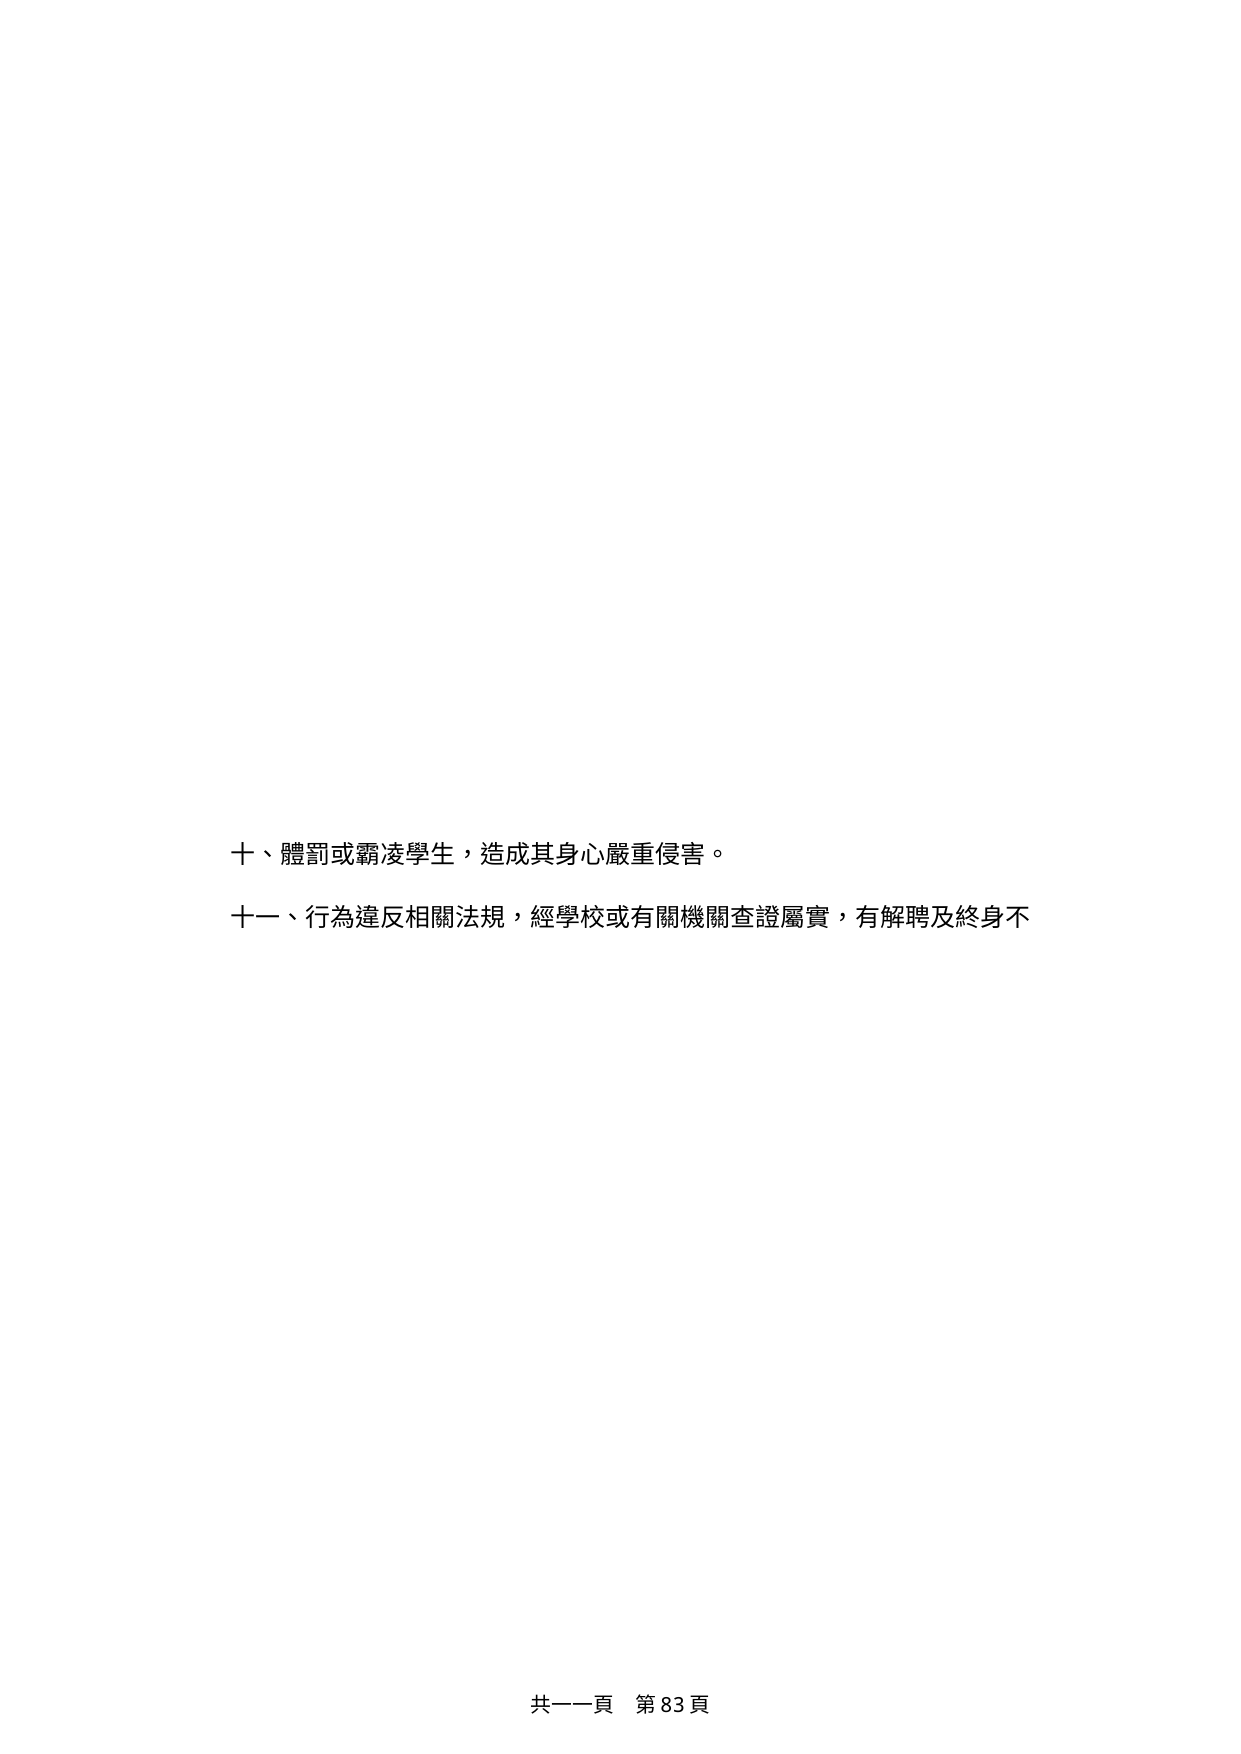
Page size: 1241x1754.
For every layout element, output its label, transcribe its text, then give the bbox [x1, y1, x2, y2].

text 十、體罰或霸凌學生，造成其身心嚴重侵害。 [118, 811, 1122, 874]
text 十一、行為違反相關法規，經學校或有關機關查證屬實，有解聘及終身不 [118, 874, 1122, 936]
